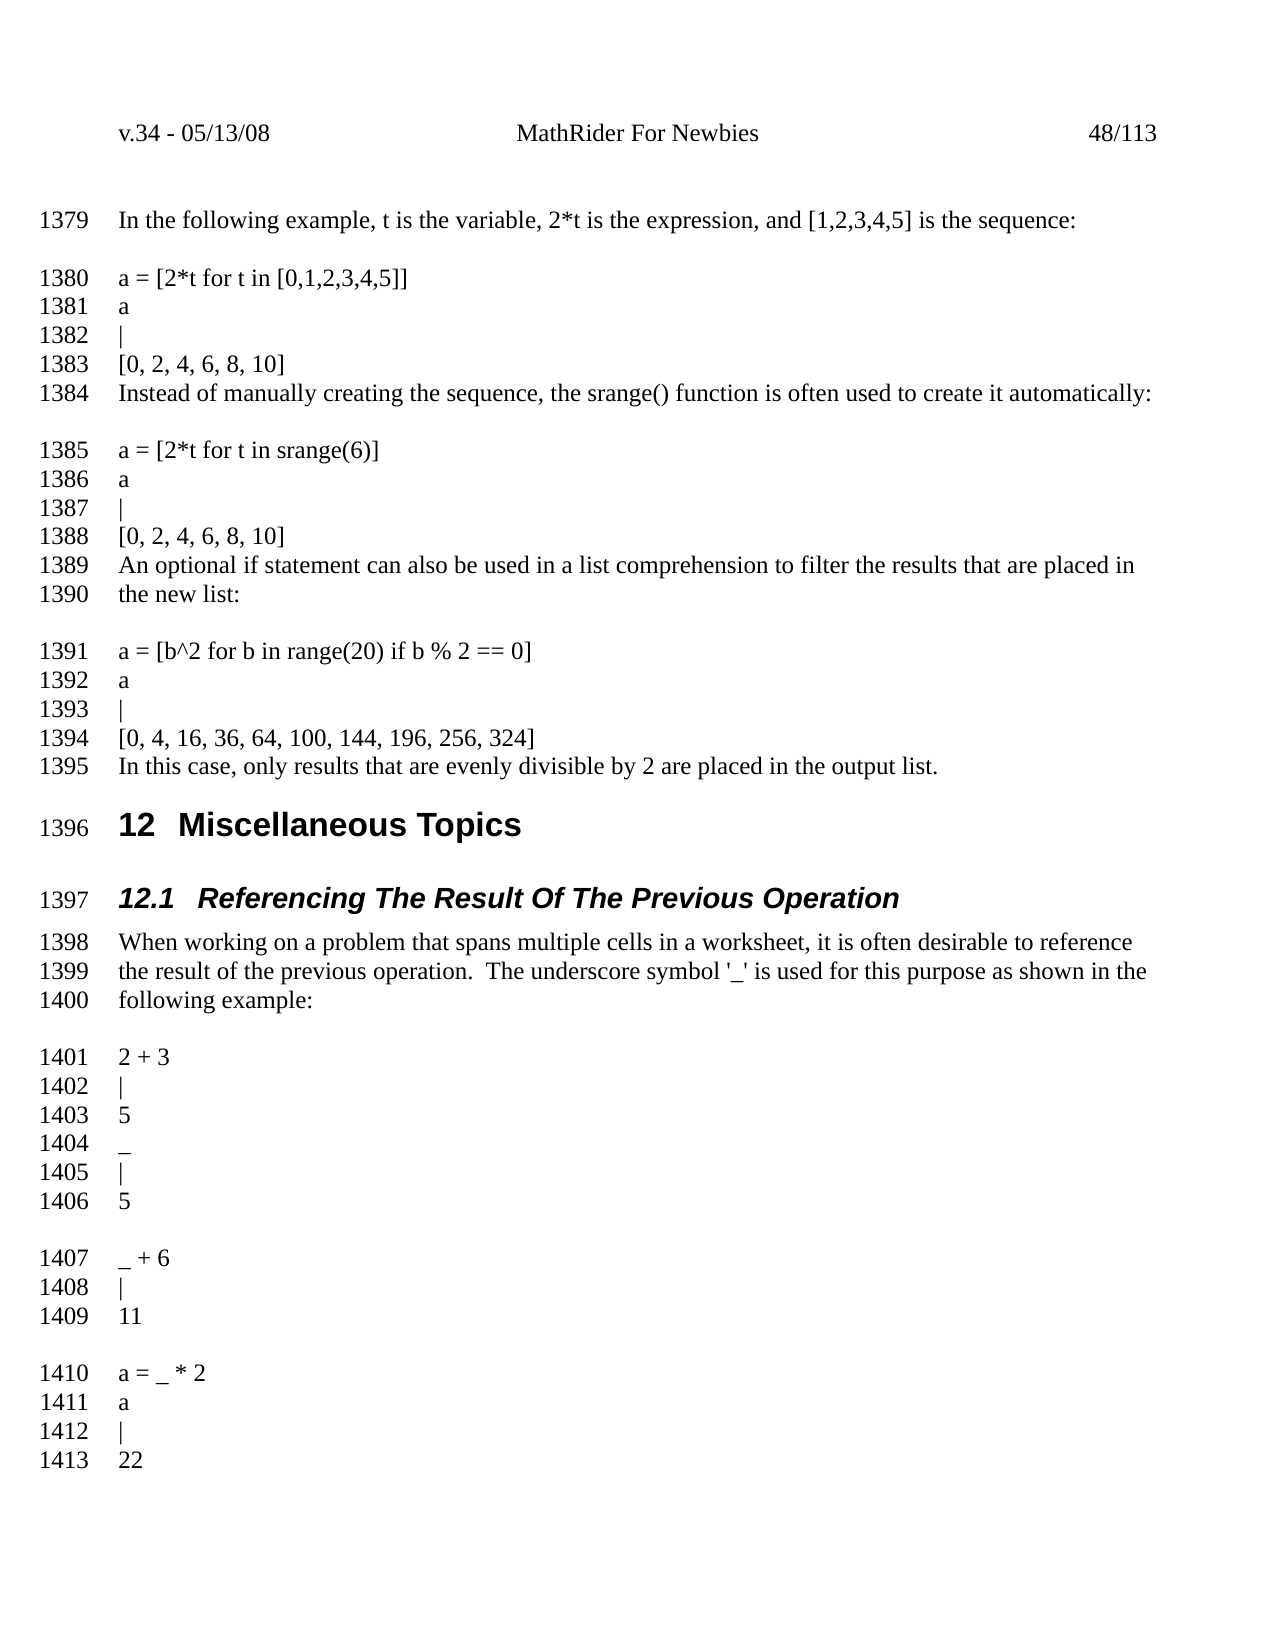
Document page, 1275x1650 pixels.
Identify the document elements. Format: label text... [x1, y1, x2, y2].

text 22 [118, 1445, 1157, 1473]
text a [118, 665, 1157, 694]
text In this case, only results that are evenly divisible by 2 are placed in the output list. [118, 751, 1157, 780]
text In the following example, t is the variable, 2*t is the expression, and [1,2,3,4,5] is the sequence: [118, 205, 1157, 234]
text _ [118, 1128, 1157, 1157]
text An optional if statement can also be used in a list comprehension to filter the results that are placed in the new list: [118, 550, 1157, 608]
text 5 [118, 1100, 1157, 1128]
subtitle Miscellaneous Topics [118, 805, 1157, 844]
text | [118, 1157, 1157, 1186]
text a [118, 291, 1157, 320]
text | [118, 1272, 1157, 1301]
text 5 [118, 1186, 1157, 1215]
text | [118, 320, 1157, 349]
subtitle Referencing The Result Of The Previous Operation [118, 881, 1157, 915]
text a [118, 1387, 1157, 1416]
text a = [2*t for t in srange(6)] [118, 435, 1157, 464]
text a = [2*t for t in [0,1,2,3,4,5]] [118, 263, 1157, 291]
text [0, 2, 4, 6, 8, 10] [118, 521, 1157, 550]
text [0, 2, 4, 6, 8, 10] [118, 349, 1157, 378]
text 2 + 3 [118, 1042, 1157, 1071]
text a = [b^2 for b in range(20) if b % 2 == 0] [118, 636, 1157, 665]
text | [118, 1416, 1157, 1445]
text | [118, 493, 1157, 521]
text [0, 4, 16, 36, 64, 100, 144, 196, 256, 324] [118, 723, 1157, 751]
text 11 [118, 1301, 1157, 1330]
text a [118, 464, 1157, 493]
text When working on a problem that spans multiple cells in a worksheet, it is often desirable to reference the result of the previous operation. The underscore symbol '_' is used for this purpose as shown in the following example: [118, 927, 1157, 1013]
text | [118, 1071, 1157, 1100]
text _ + 6 [118, 1243, 1157, 1272]
text | [118, 694, 1157, 723]
text a = _ * 2 [118, 1358, 1157, 1387]
text Instead of manually creating the sequence, the srange() function is often used to create it automatically: [118, 378, 1157, 406]
